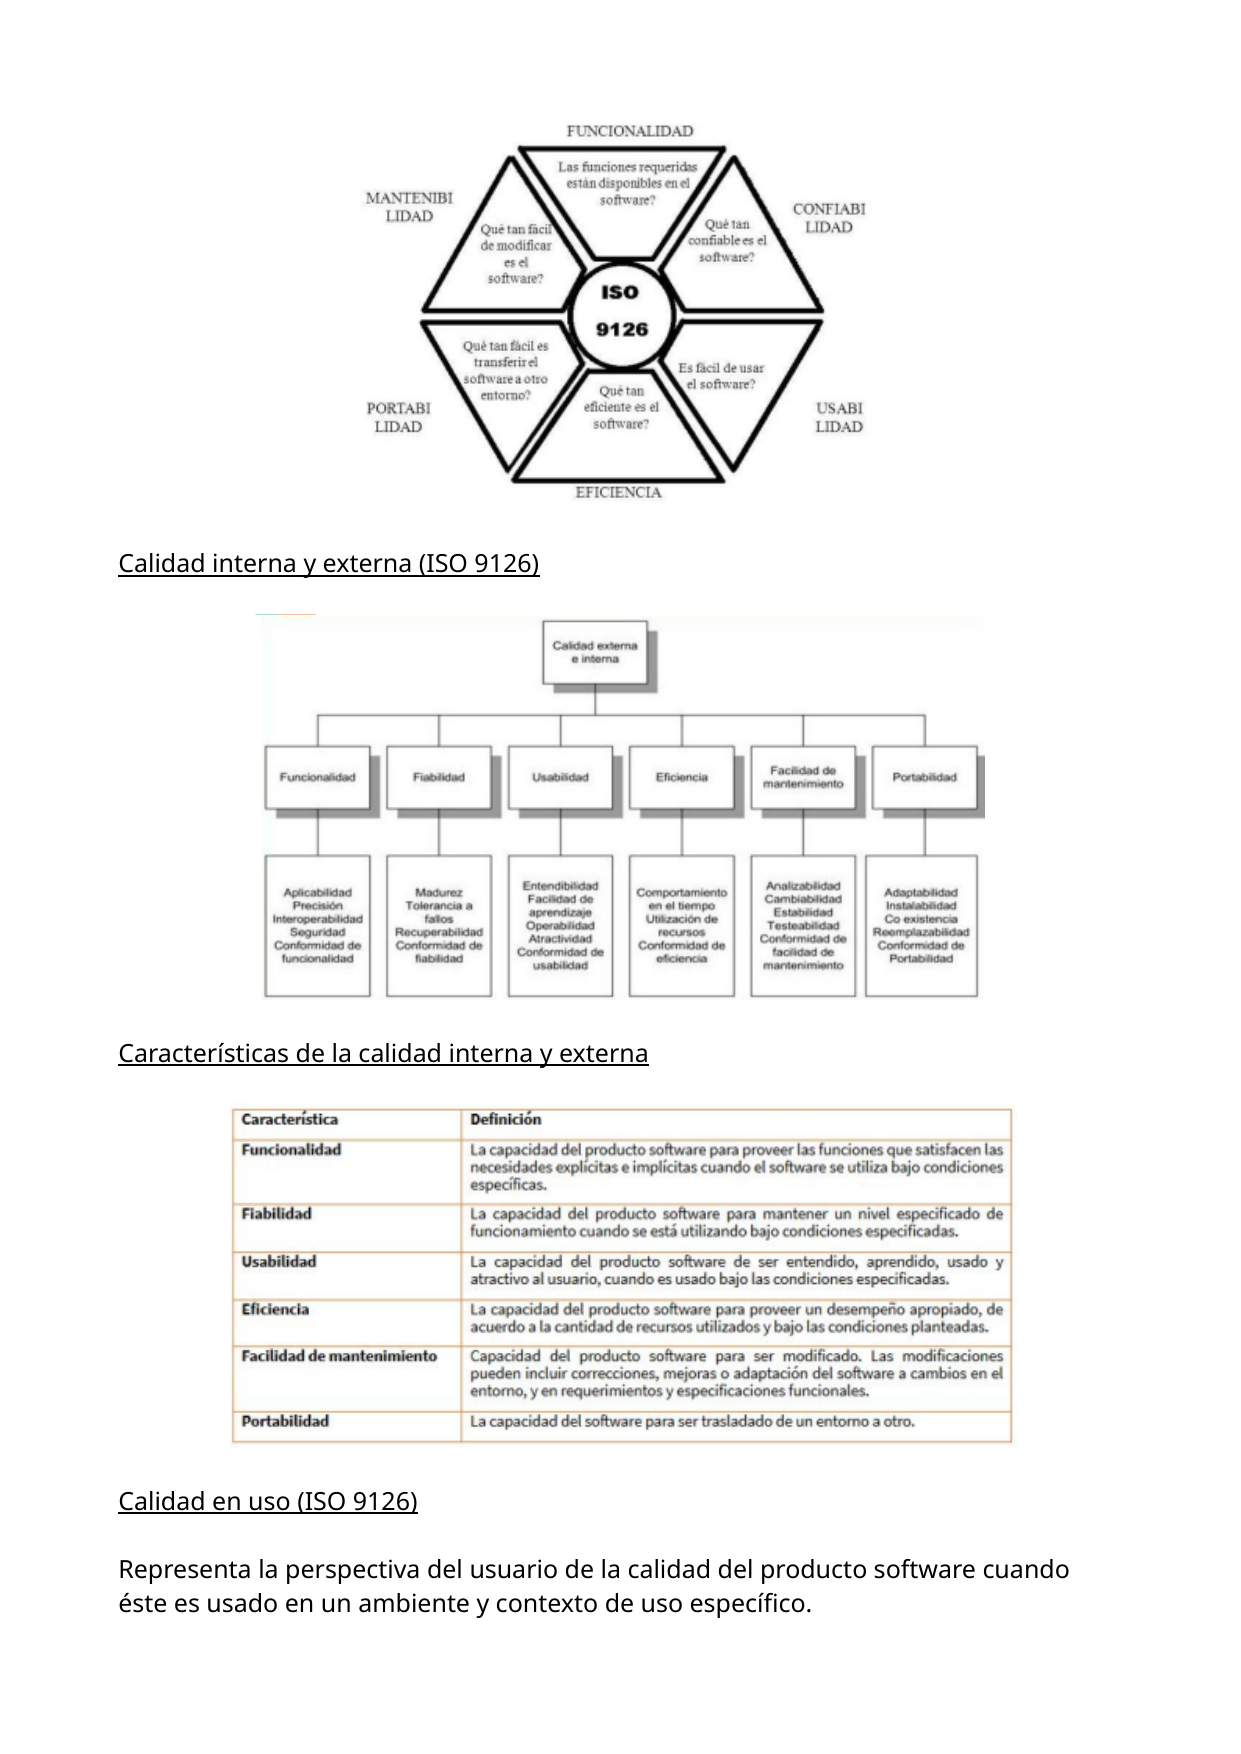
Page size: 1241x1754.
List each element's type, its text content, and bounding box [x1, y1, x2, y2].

text Calidad interna y externa (ISO 9126) [118, 546, 1122, 580]
text Representa la perspectiva del usuario de la calidad del producto software cuando éste es usado en un ambiente y contexto de uso específico. [118, 1551, 1122, 1619]
picture [255, 614, 985, 1002]
text Características de la calidad interna y externa [118, 1036, 1122, 1070]
picture [223, 1103, 1017, 1449]
text Calidad en uso (ISO 9126) [118, 1483, 1122, 1517]
picture [347, 118, 893, 512]
